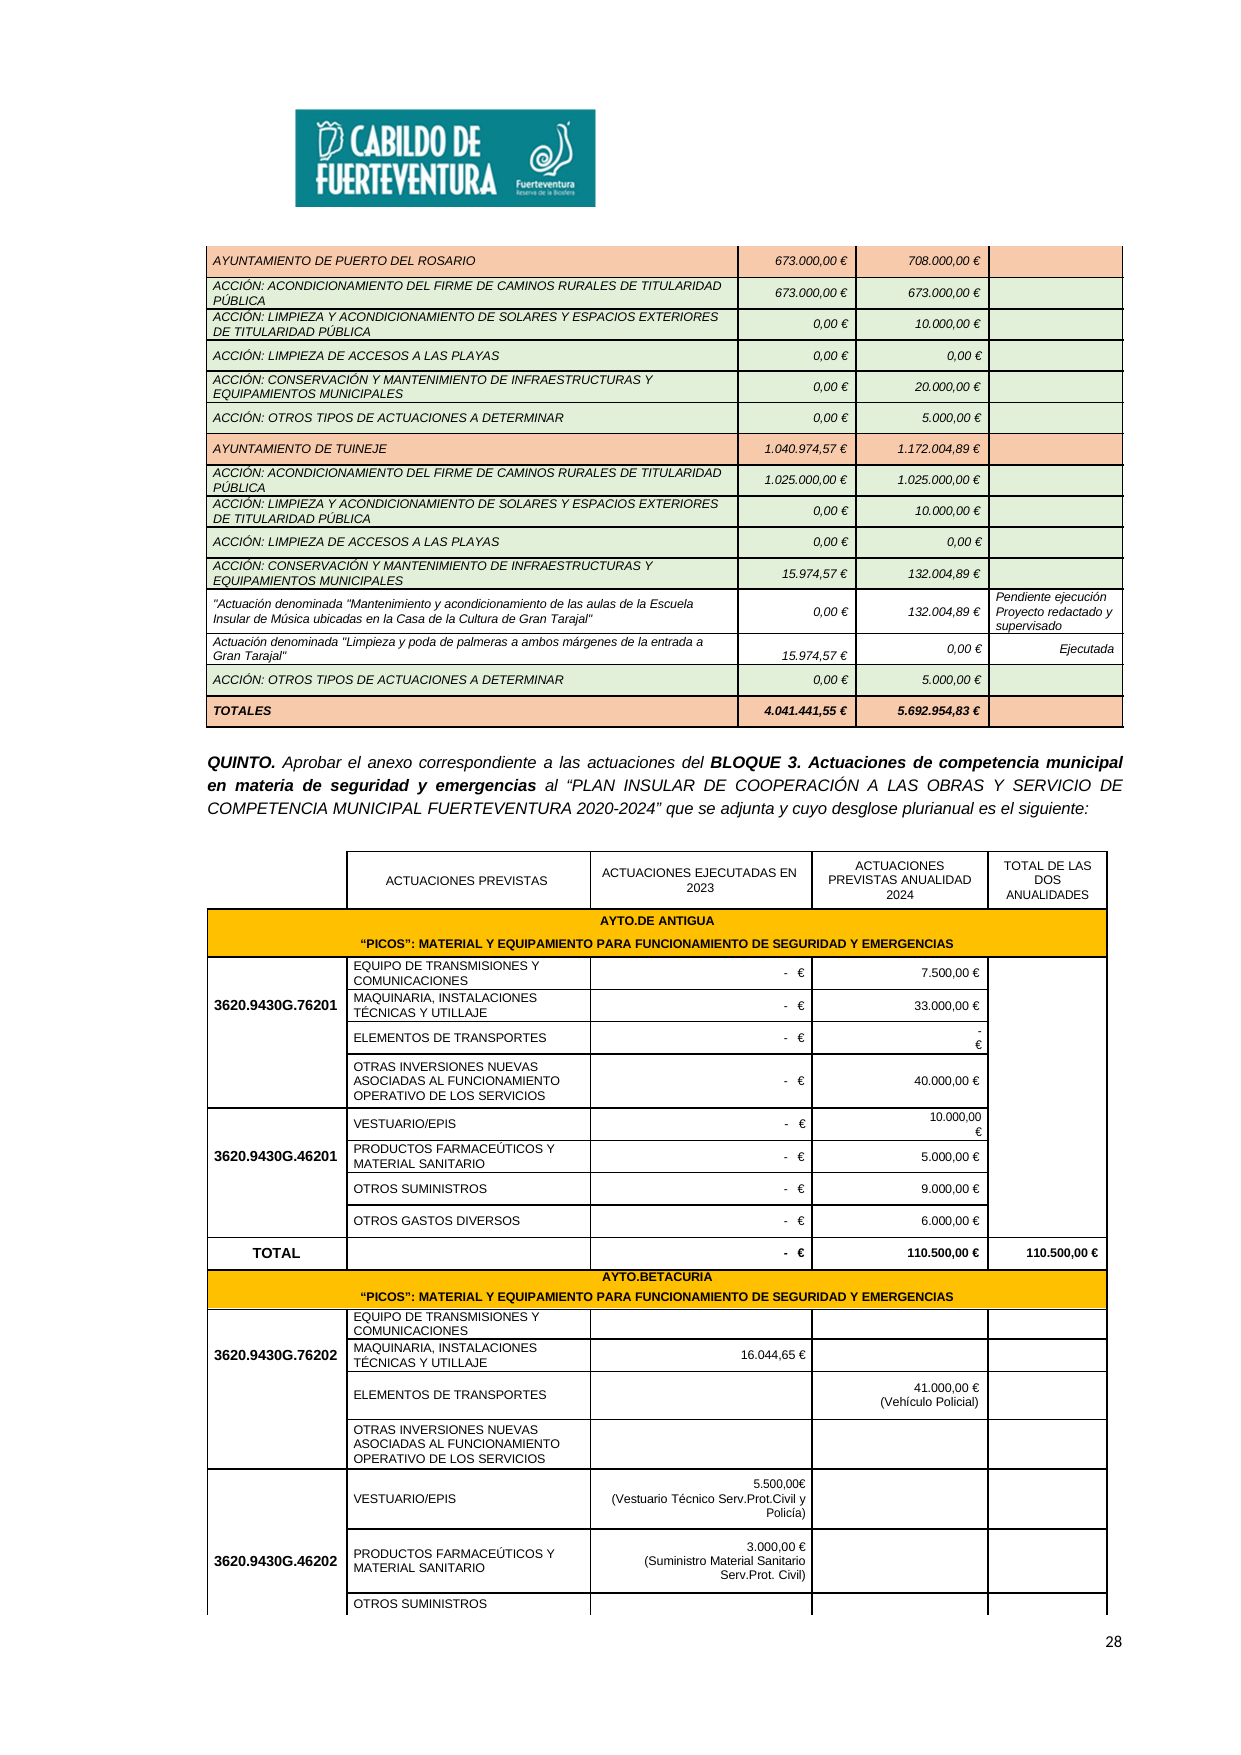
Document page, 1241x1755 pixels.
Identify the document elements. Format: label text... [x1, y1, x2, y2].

table_cell ACCIÓN: ACONDICIONAMIENTO DEL FIRME DE CAMINOS RURALES DE TITULARIDAD PÚBLICA [207, 466, 737, 495]
table_header ACTUACIONES PREVISTAS ANUALIDAD 2024 [813, 852, 987, 908]
table_cell [591, 1594, 811, 1615]
table_cell - [591, 1173, 792, 1204]
table_cell OTRAS INVERSIONES NUEVAS ASOCIADAS AL FUNCIONAMIENTO OPERATIVO DE LOS SERVICIOS [348, 1055, 590, 1107]
table_cell 0,00 € [739, 528, 855, 557]
table_cell [813, 1310, 987, 1338]
table_cell 15.974,57 € [739, 634, 855, 664]
table_cell 5.000,00 € [857, 403, 988, 433]
table_cell ACCIÓN: OTROS TIPOS DE ACTUACIONES A DETERMINAR [207, 665, 737, 695]
table_cell 110.500,00 € [813, 1238, 987, 1269]
table_cell 132.004,89 € [857, 559, 988, 588]
table_cell [989, 1340, 1106, 1371]
table_cell € [793, 1022, 811, 1053]
table_cell OTRAS INVERSIONES NUEVAS ASOCIADAS AL FUNCIONAMIENTO OPERATIVO DE LOS SERVICIOS [348, 1420, 590, 1468]
table_cell [591, 1372, 811, 1418]
table_cell PRODUCTOS FARMACEÚTICOS Y MATERIAL SANITARIO [348, 1141, 590, 1172]
table_cell [989, 1420, 1106, 1468]
table_cell - [591, 1238, 792, 1269]
table_cell 0,00 € [739, 403, 855, 433]
table_cell - [591, 958, 792, 988]
table_header TOTAL DE LAS DOS ANUALIDADES [989, 852, 1106, 908]
table_cell ACCIÓN: CONSERVACIÓN Y MANTENIMIENTO DE INFRAESTRUCTURAS Y EQUIPAMIENTOS MUNICIPALES [207, 372, 737, 402]
table_cell ACCIÓN: OTROS TIPOS DE ACTUACIONES A DETERMINAR [207, 403, 737, 433]
table_cell [990, 497, 1122, 526]
text QUINTO. Aprobar el anexo correspondiente a las actuaciones del BLOQUE 3. Actuaciones de competencia municipal en materia de seguridad y emergencias al “PLAN INSULAR DE COOPERACIÓN A LAS OBRAS Y SERVICIO DE COMPETENCIA MUNICIPAL FUERTEVENTURA 2020-2024” que se adjunta y cuyo desglose plurianual es el siguiente: [207, 753, 1123, 818]
table_cell OTROS GASTOS DIVERSOS [348, 1206, 590, 1237]
table_cell 33.000,00 € [813, 990, 987, 1021]
table_cell € [793, 990, 811, 1021]
table_cell € [793, 1238, 811, 1269]
table_cell - [591, 1206, 792, 1237]
table_cell ACCIÓN: LIMPIEZA Y ACONDICIONAMIENTO DE SOLARES Y ESPACIOS EXTERIORES DE TITULARIDAD PÚBLICA [207, 497, 737, 526]
table_cell [591, 1420, 811, 1468]
table_cell 0,00 € [739, 590, 855, 633]
table_cell € [793, 1141, 811, 1172]
table_cell AYUNTAMIENTO DE TUINEJE [207, 434, 737, 464]
table_cell 0,00 € [739, 372, 855, 402]
table_cell EQUIPO DE TRANSMISIONES Y COMUNICACIONES [348, 1310, 590, 1338]
table_cell 10.000,00 € [857, 497, 988, 526]
table_cell OTROS SUMINISTROS [348, 1173, 590, 1204]
table_cell [990, 403, 1122, 433]
table_cell ACCIÓN: CONSERVACIÓN Y MANTENIMIENTO DE INFRAESTRUCTURAS Y EQUIPAMIENTOS MUNICIPALES [207, 559, 737, 588]
table_cell [990, 278, 1122, 308]
table_cell Pendiente ejecución Proyecto redactado y supervisado [990, 590, 1122, 633]
table_cell 0,00 € [857, 528, 988, 557]
table_cell [989, 1372, 1106, 1418]
table_cell ACCIÓN: LIMPIEZA Y ACONDICIONAMIENTO DE SOLARES Y ESPACIOS EXTERIORES DE TITULARIDAD PÚBLICA [207, 310, 737, 339]
table_cell 7.500,00 € [813, 958, 987, 988]
table_cell - [591, 1022, 792, 1053]
table_header ACTUACIONES EJECUTADAS EN 2023 [591, 852, 811, 908]
table_cell VESTUARIO/EPIS [348, 1109, 590, 1139]
table_cell [348, 1238, 590, 1269]
table_cell [989, 1310, 1106, 1338]
table_cell [989, 1530, 1106, 1592]
table_cell PRODUCTOS FARMACEÚTICOS Y MATERIAL SANITARIO [348, 1530, 590, 1592]
table_cell [990, 310, 1122, 339]
table_cell 0,00 € [857, 634, 988, 664]
table_cell - € [591, 1109, 811, 1139]
table_cell 5.500,00€ (Vestuario Técnico Serv.Prot.Civil y Policía) [591, 1470, 811, 1528]
table_cell 1.040.974,57 € [739, 434, 855, 464]
table_cell 10.000,00 € [857, 310, 988, 339]
table_cell - [591, 1141, 792, 1172]
table_cell 5.692.954,83 € [857, 697, 988, 726]
table_cell [990, 372, 1122, 402]
table_cell TOTAL [208, 1238, 346, 1269]
table_cell € [793, 1173, 811, 1204]
table_cell 5.000,00 € [813, 1141, 987, 1172]
table_cell 20.000,00 € [857, 372, 988, 402]
table_cell Actuación denominada "Limpieza y poda de palmeras a ambos márgenes de la entrada a Gran Tarajal" [207, 634, 737, 664]
table_cell 3.000,00 € (Suministro Material Sanitario Serv.Prot. Civil) [591, 1530, 811, 1592]
table_cell ACCIÓN: LIMPIEZA DE ACCESOS A LAS PLAYAS [207, 528, 737, 557]
table_cell - [591, 990, 792, 1021]
table_cell 6.000,00 € [813, 1206, 987, 1237]
table_cell 40.000,00 € [813, 1055, 987, 1107]
table_cell [990, 697, 1122, 726]
table_cell [989, 1470, 1106, 1528]
table_cell 41.000,00 € (Vehículo Policial) [813, 1372, 987, 1418]
table_cell ELEMENTOS DE TRANSPORTES [348, 1022, 590, 1053]
table_cell 1.025.000,00 € [739, 466, 855, 495]
table_cell 4.041.441,55 € [739, 697, 855, 726]
table_cell EQUIPO DE TRANSMISIONES Y COMUNICACIONES [348, 958, 590, 988]
table_cell ACCIÓN: ACONDICIONAMIENTO DEL FIRME DE CAMINOS RURALES DE TITULARIDAD PÚBLICA [207, 278, 737, 308]
table_header [207, 851, 346, 908]
table_cell 110.500,00 € [989, 1238, 1106, 1269]
table_cell Ejecutada [990, 634, 1122, 664]
table_cell 16.044,65 € [591, 1340, 811, 1371]
table_cell 3620.9430G.46202 [208, 1470, 346, 1615]
table_cell € [793, 1055, 811, 1107]
table_cell [989, 1594, 1106, 1615]
table_header [990, 246, 1122, 277]
table_cell [813, 1420, 987, 1468]
table_cell [813, 1340, 987, 1371]
table_cell € [793, 1206, 811, 1237]
table_cell MAQUINARIA, INSTALACIONES TÉCNICAS Y UTILLAJE [348, 1340, 590, 1371]
table_cell ACCIÓN: LIMPIEZA DE ACCESOS A LAS PLAYAS [207, 341, 737, 370]
table_cell [591, 1310, 811, 1338]
table_cell 3620.9430G.46201 [208, 1109, 346, 1237]
table_cell 1.025.000,00 € [857, 466, 988, 495]
table_cell 673.000,00 € [857, 278, 988, 308]
table_cell 0,00 € [739, 665, 855, 695]
table_cell [990, 466, 1122, 495]
table_cell 15.974,57 € [739, 559, 855, 588]
table_cell TOTALES [207, 697, 737, 726]
table_header 708.000,00 € [857, 246, 988, 277]
table_cell ELEMENTOS DE TRANSPORTES [348, 1372, 590, 1418]
table_cell 3620.9430G.76202 [208, 1310, 346, 1468]
table_cell 0,00 € [857, 341, 988, 370]
table_cell 0,00 € [739, 497, 855, 526]
table_cell - [591, 1055, 792, 1107]
table_cell 5.000,00 € [857, 665, 988, 695]
table_cell 9.000,00 € [813, 1173, 987, 1204]
table_cell 673.000,00 € [739, 278, 855, 308]
table_cell - € [813, 1022, 987, 1053]
table_cell [813, 1470, 987, 1528]
table_cell "Actuación denominada "Mantenimiento y acondicionamiento de las aulas de la Escuela Insular de Música ubicadas en la Casa de la Cultura de Gran Tarajal" [207, 590, 737, 633]
table_cell AYTO.DE ANTIGUA “PICOS”: MATERIAL Y EQUIPAMIENTO PARA FUNCIONAMIENTO DE SEGURIDAD Y EMERGENCIAS [208, 910, 1106, 956]
table_cell 1.172.004,89 € [857, 434, 988, 464]
table_cell AYTO.BETACURIA “PICOS”: MATERIAL Y EQUIPAMIENTO PARA FUNCIONAMIENTO DE SEGURIDAD Y EMERGENCIAS [208, 1271, 1106, 1308]
table_cell 0,00 € [739, 341, 855, 370]
table_cell [813, 1530, 987, 1592]
table_cell [990, 559, 1122, 588]
table_cell 10.000,00 € [813, 1109, 987, 1139]
table_cell OTROS SUMINISTROS [348, 1594, 590, 1615]
table_cell 0,00 € [739, 310, 855, 339]
table_cell [990, 341, 1122, 370]
table_cell MAQUINARIA, INSTALACIONES TÉCNICAS Y UTILLAJE [348, 990, 590, 1021]
table_cell [990, 665, 1122, 695]
table_cell [990, 528, 1122, 557]
table_cell [989, 958, 1106, 1237]
table_cell VESTUARIO/EPIS [348, 1470, 590, 1528]
table_header AYUNTAMIENTO DE PUERTO DEL ROSARIO [207, 246, 737, 277]
table_cell [813, 1594, 987, 1615]
table_cell 3620.9430G.76201 [208, 958, 346, 1107]
table_cell [990, 434, 1122, 464]
table_cell 132.004,89 € [857, 590, 988, 633]
table_header 673.000,00 € [739, 246, 855, 277]
table_cell € [793, 958, 811, 988]
table_header ACTUACIONES PREVISTAS [348, 852, 590, 908]
